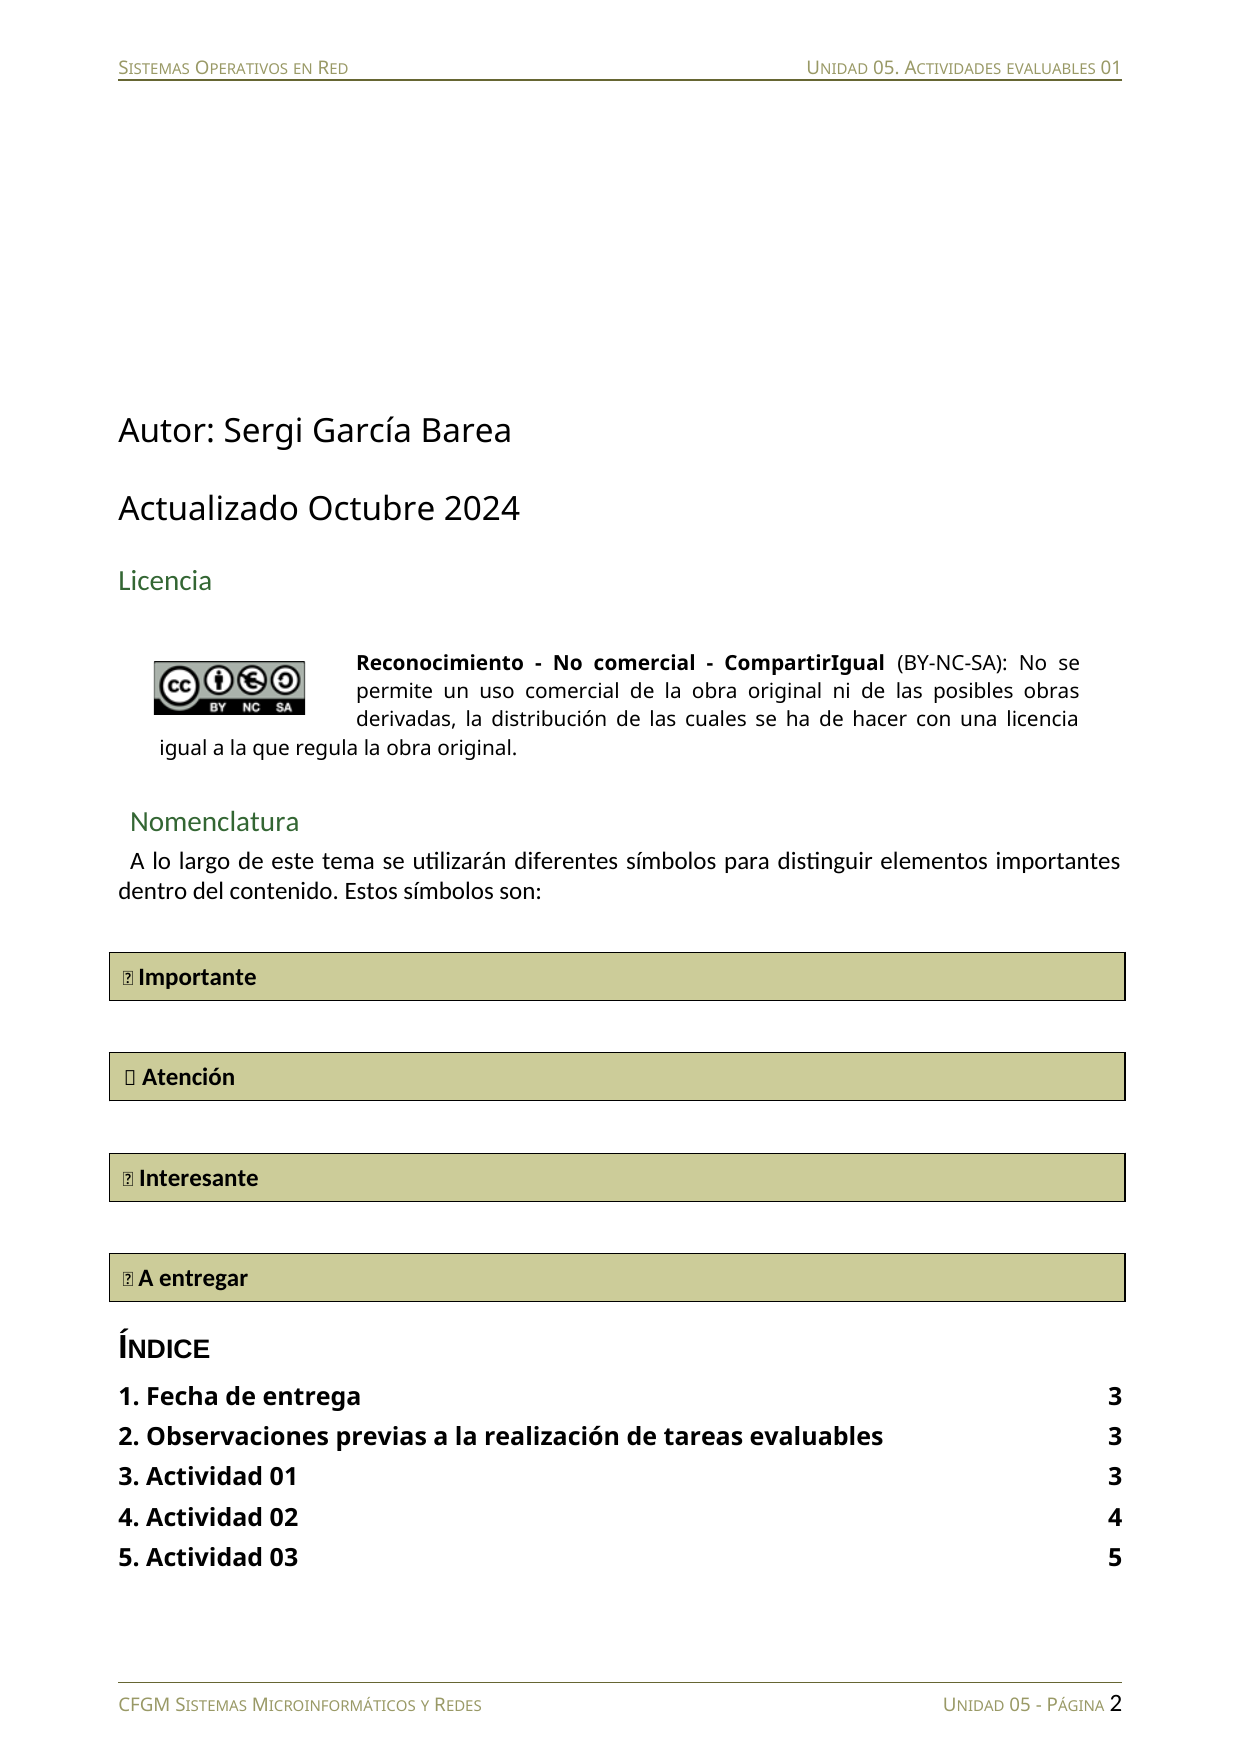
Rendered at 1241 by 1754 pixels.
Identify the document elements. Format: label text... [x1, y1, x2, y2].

text 1. Fecha de entrega 3 [118, 1378, 1122, 1412]
text Nomenclatura [118, 803, 1122, 838]
text Actualizado Octubre 2024 [118, 485, 1122, 530]
picture [153, 661, 306, 715]
text 📖 Importante [110, 953, 1124, 1000]
text ❕ Atención [110, 1053, 1124, 1100]
text 5. Actividad 03 5 [118, 1539, 1122, 1573]
text Índice [118, 1327, 1122, 1366]
text 2. Observaciones previas a la realización de tareas evaluables 3 [118, 1418, 1122, 1453]
text 📕 A entregar [110, 1254, 1124, 1301]
text 4. Actividad 02 4 [118, 1499, 1122, 1533]
text 3. Actividad 01 3 [118, 1459, 1122, 1493]
text 💬 Interesante [110, 1154, 1124, 1201]
text Autor: Sergi García Barea [118, 407, 1122, 453]
text A lo largo de este tema se utilizarán diferentes símbolos para distinguir elementos importantes dentro del contenido. Estos símbolos son: [118, 845, 1122, 906]
text Licencia [118, 562, 1122, 598]
text Reconocimiento - No comercial - CompartirIgual (BY-NC-SA): No se permite un uso comercial de la obra original ni de las posibles obras derivadas, la distribución de las cuales se ha de hacer con una licencia igual a la que regula la obra original. [159, 648, 1080, 761]
